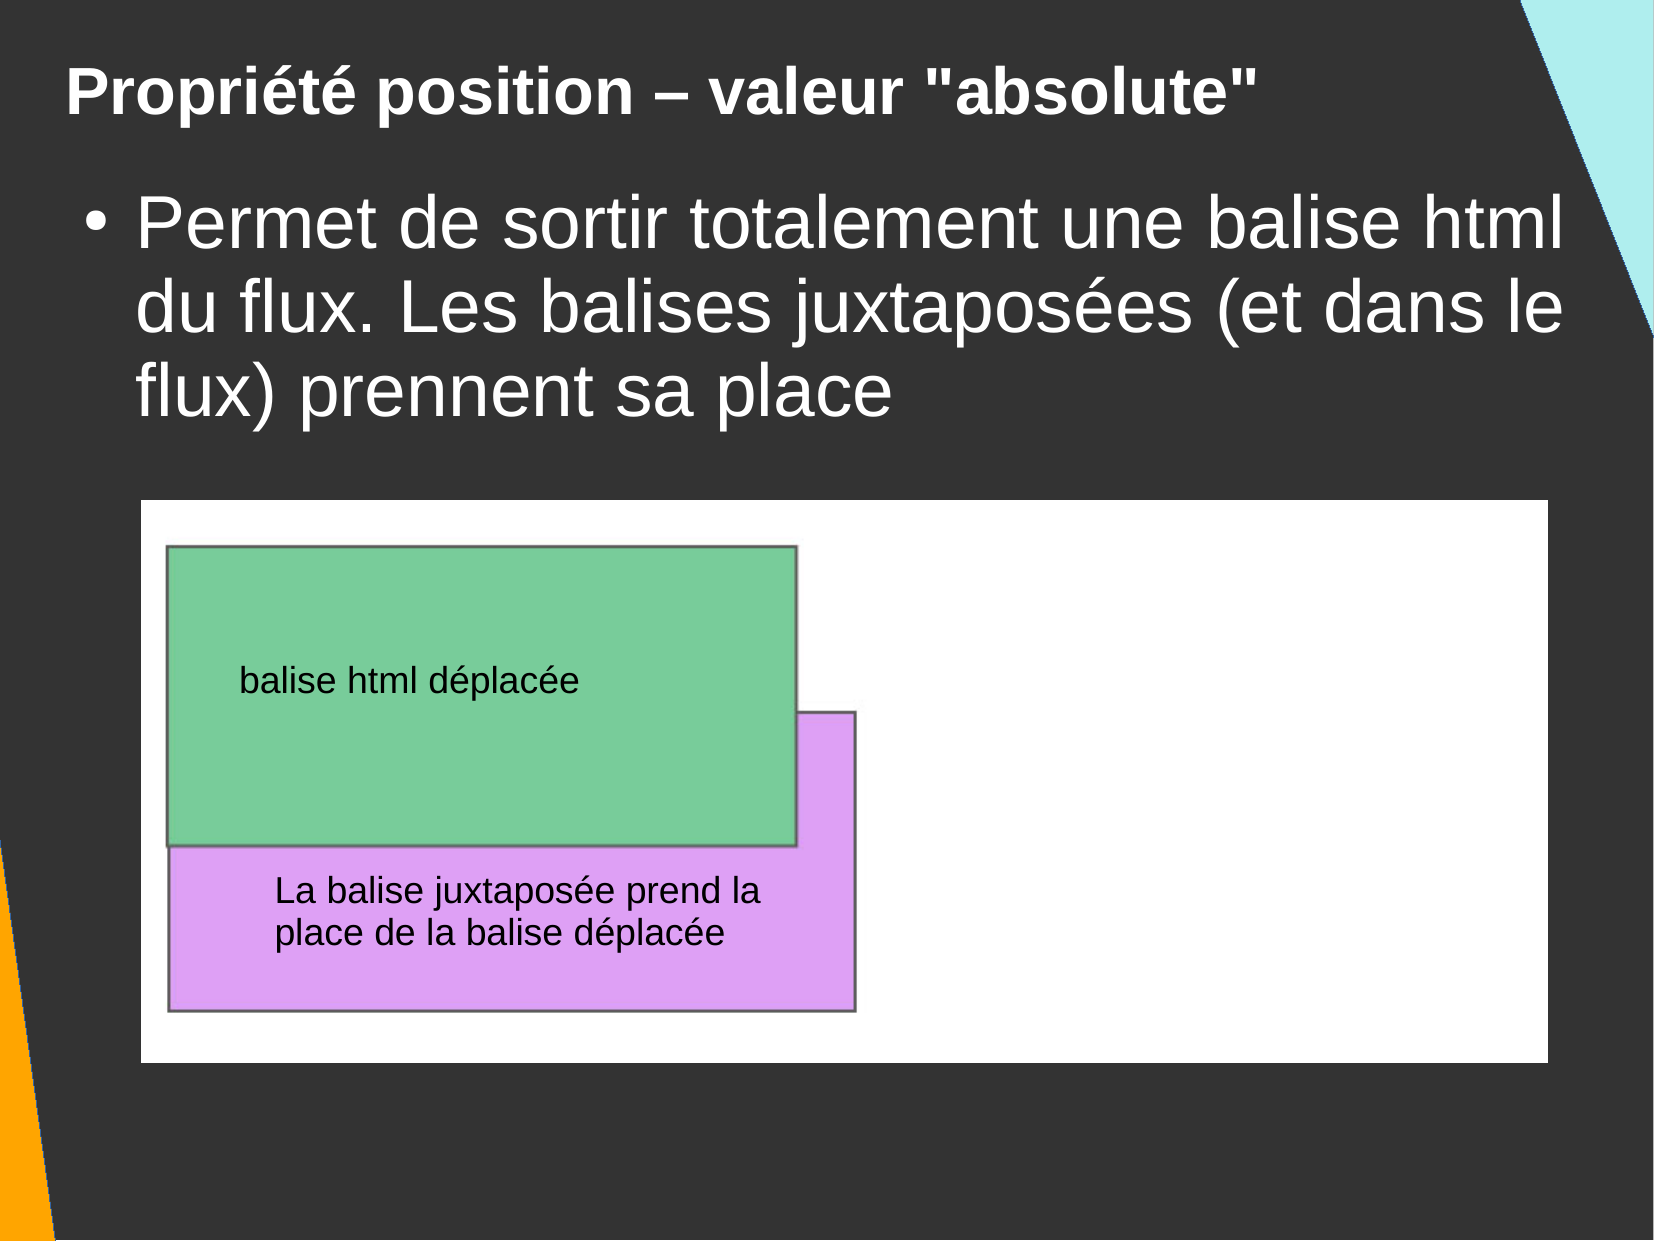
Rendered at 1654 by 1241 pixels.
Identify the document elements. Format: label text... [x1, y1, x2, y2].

text_box [0, 839, 56, 1241]
list Permet de sortir totalement une balise html du flux. Les balises juxtaposées (et dans le flux) prennent sa place [64, 180, 1604, 449]
text_box [1520, 0, 1654, 338]
title Propriété position – valeur "absolute" [64, 54, 1553, 135]
text_box balise html déplacée [224, 651, 603, 709]
picture [141, 500, 1548, 1063]
text_box La balise juxtaposée prend la place de la balise déplacée [259, 862, 804, 962]
